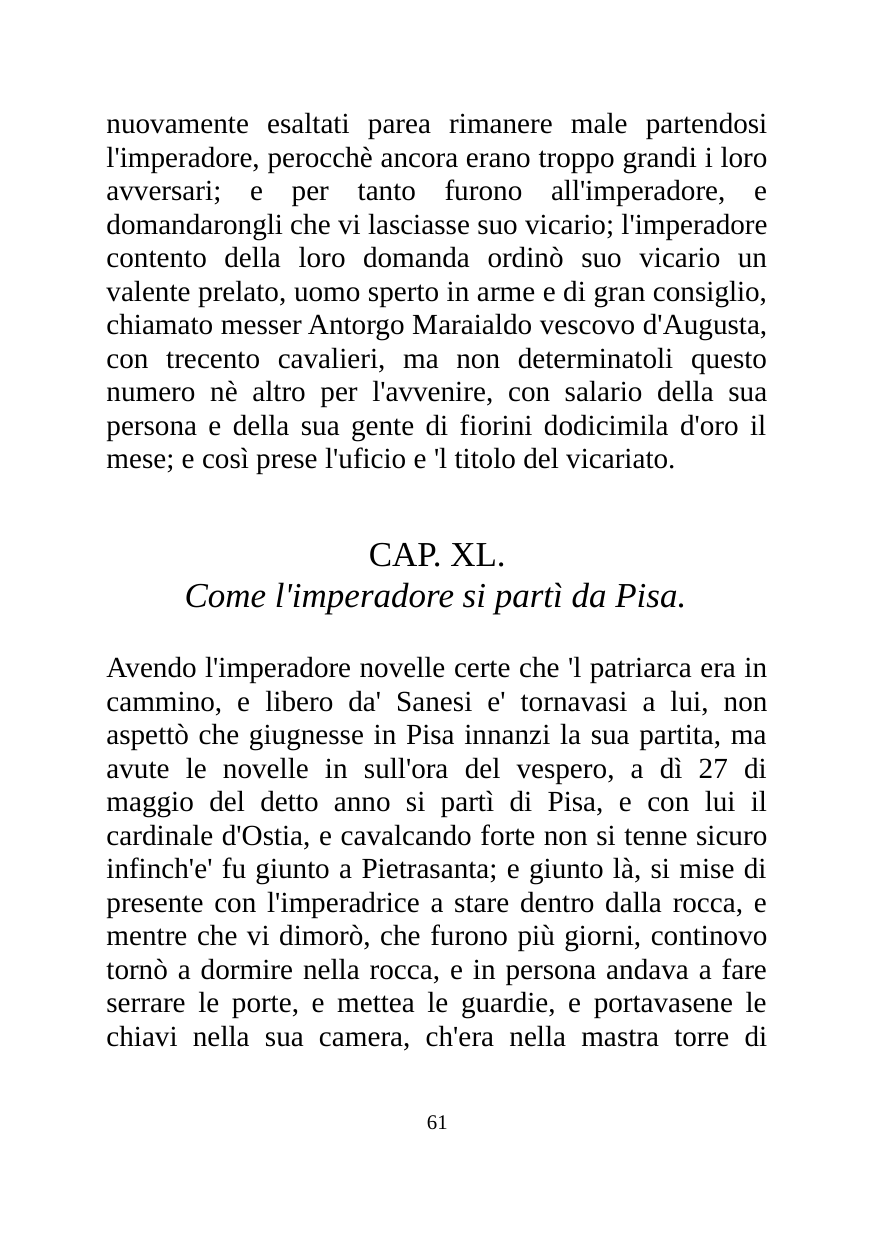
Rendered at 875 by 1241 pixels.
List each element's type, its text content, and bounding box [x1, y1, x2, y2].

text nuovamente esaltati parea rimanere male partendosi l'imperadore, perocchè ancora erano troppo grandi i loro avversari; e per tanto furono all'imperadore, e domandarongli che vi lasciasse suo vicario; l'imperadore contento della loro domanda ordinò suo vicario un valente prelato, uomo sperto in arme e di gran consiglio, chiamato messer Antorgo Maraialdo vescovo d'Augusta, con trecento cavalieri, ma non determinatoli questo numero nè altro per l'avvenire, con salario della sua persona e della sua gente di fiorini dodicimila d'oro il mese; e così prese l'uficio e 'l titolo del vicariato. [106, 106, 768, 475]
subtitle CAP. XL. Come l'imperadore si partì da Pisa. [106, 534, 768, 615]
text Avendo l'imperadore novelle certe che 'l patriarca era in cammino, e libero da' Sanesi e' tornavasi a lui, non aspettò che giugnesse in Pisa innanzi la sua partita, ma avute le novelle in sull'ora del vespero, a dì 27 di maggio del detto anno si partì di Pisa, e con lui il cardinale d'Ostia, e cavalcando forte non si tenne sicuro infinch'e' fu giunto a Pietrasanta; e giunto là, si mise di presente con l'imperadrice a stare dentro dalla rocca, e mentre che vi dimorò, che furono più giorni, continovo tornò a dormire nella rocca, e in persona andava a fare serrare le porte, e mettea le guardie, e portavasene le chiavi nella sua camera, ch'era nella mastra torre di [106, 650, 768, 1053]
